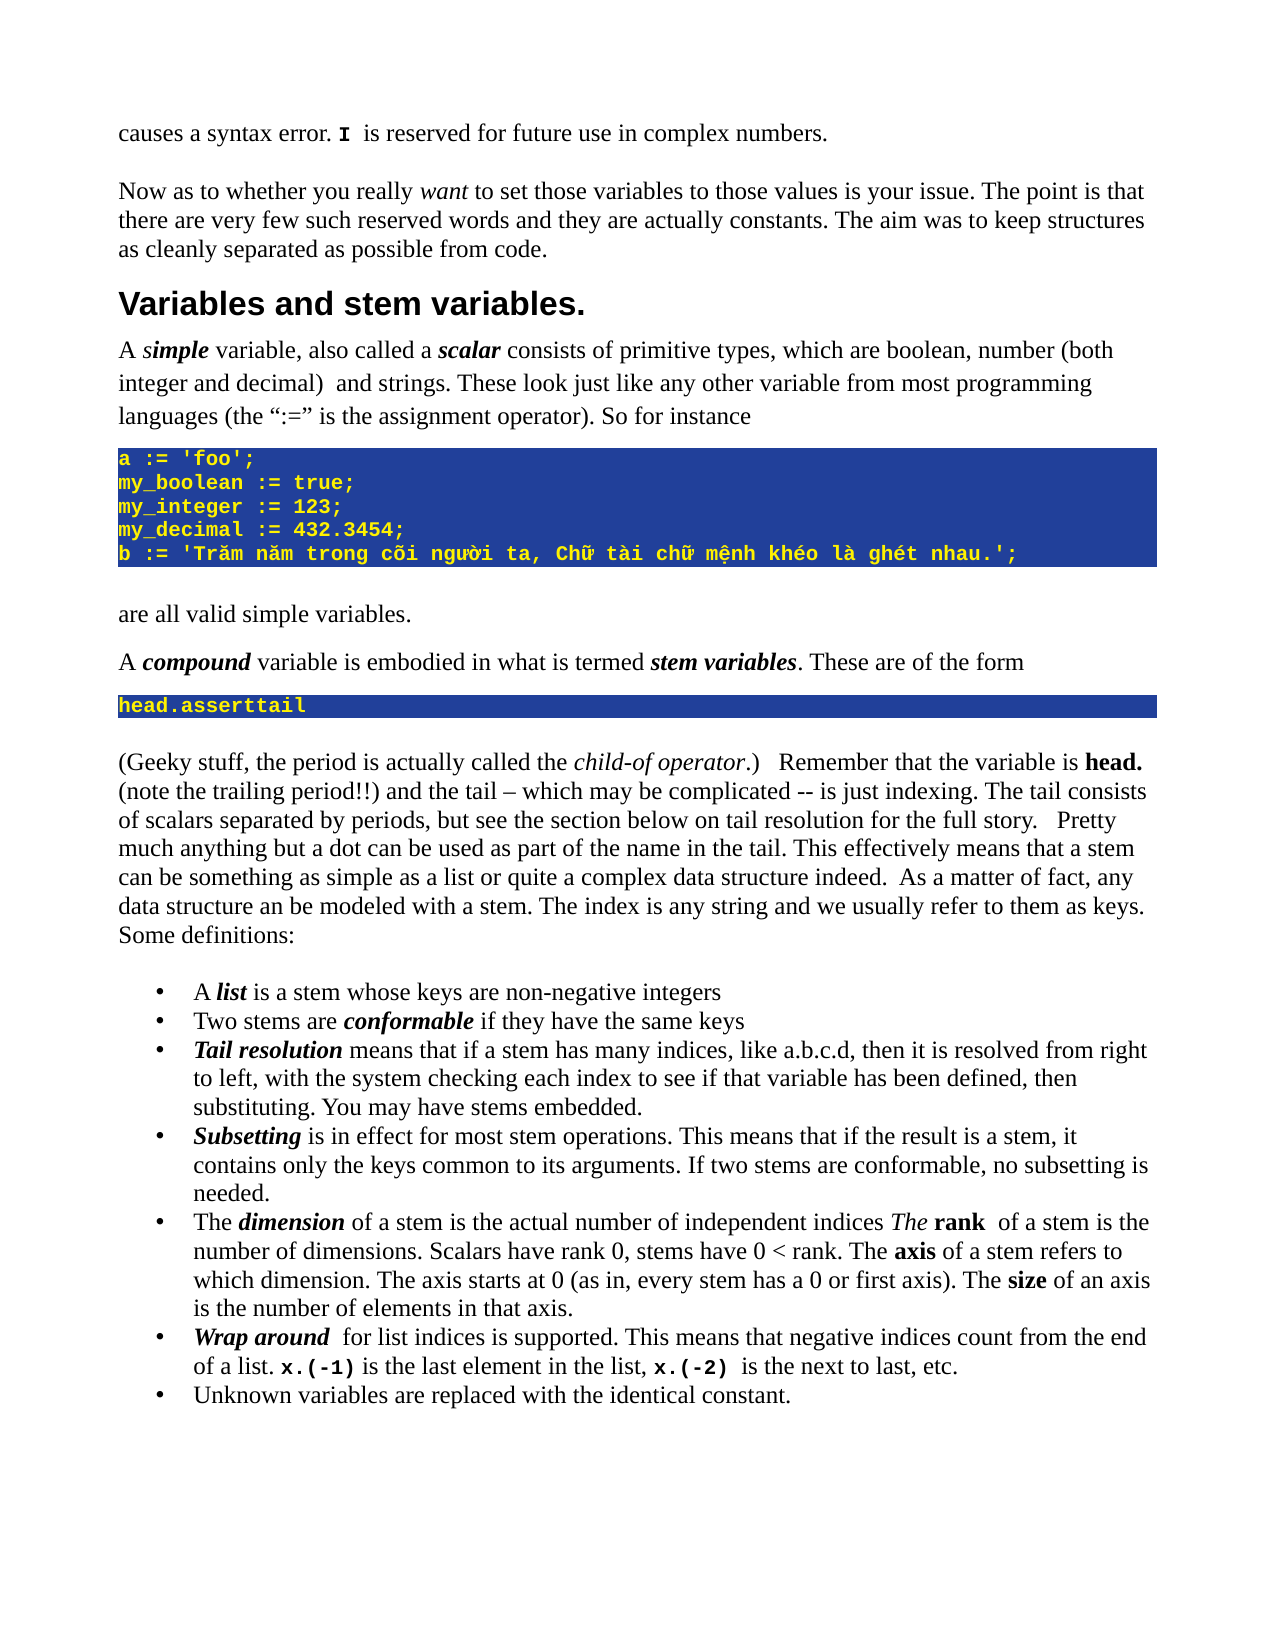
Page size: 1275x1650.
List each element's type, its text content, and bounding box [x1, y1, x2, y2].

text causes a syntax error. I is reserved for future use in complex numbers. [118, 118, 1157, 148]
list Unknown variables are replaced with the identical constant. [156, 1381, 1157, 1409]
subtitle Variables and stem variables. [118, 283, 1157, 322]
list Wrap around for list indices is supported. This means that negative indices count from the end of a list. x.(-1) is the last element in the list, x.(-2) is the next to last, etc. [156, 1322, 1157, 1381]
list The dimension of a stem is the actual number of independent indices The rank of a stem is the number of dimensions. Scalars have rank 0, stems have 0 < rank. The axis of a stem refers to which dimension. The axis starts at 0 (as in, every stem has a 0 or first axis). The size of an axis is the number of elements in that axis. [156, 1207, 1157, 1322]
text A compound variable is embodied in what is termed stem variables. These are of the form [118, 647, 1157, 676]
text my_integer := 123; [118, 496, 1157, 519]
text b := 'Trăm năm trong cõi người ta, Chữ tài chữ mệnh khéo là ghét nhau.'; [118, 543, 1157, 567]
list Subsetting is in effect for most stem operations. This means that if the result is a stem, it contains only the keys common to its arguments. If two stems are conformable, no subsetting is needed. [156, 1121, 1157, 1207]
text are all valid simple variables. [118, 567, 1157, 628]
text my_boolean := true; [118, 472, 1157, 496]
text A simple variable, also called a scalar consists of primitive types, which are boolean, number (both integer and decimal) and strings. These look just like any other variable from most programming languages (the “:=” is the assignment operator). So for instance [118, 335, 1157, 429]
text head.asserttail [118, 695, 1157, 718]
text my_decimal := 432.3454; [118, 519, 1157, 543]
list Tail resolution means that if a stem has many indices, like a.b.c.d, then it is resolved from right to left, with the system checking each index to see if that variable has been defined, then substituting. You may have stems embedded. [156, 1035, 1157, 1121]
text Now as to whether you really want to set those variables to those values is your issue. The point is that there are very few such reserved words and they are actually constants. The aim was to keep structures as cleanly separated as possible from code. [118, 148, 1157, 263]
list Two stems are conformable if they have the same keys [156, 1006, 1157, 1035]
list A list is a stem whose keys are non-negative integers [156, 977, 1157, 1006]
text a := 'foo'; [118, 448, 1157, 472]
text (Geeky stuff, the period is actually called the child-of operator.) Remember that the variable is head. (note the trailing period!!) and the tail – which may be complicated -- is just indexing. The tail consists of scalars separated by periods, but see the section below on tail resolution for the full story. Pretty much anything but a dot can be used as part of the name in the tail. This effectively means that a stem can be something as simple as a list or quite a complex data structure indeed. As a matter of fact, any data structure an be modeled with a stem. The index is any string and we usually refer to them as keys. Some definitions: [118, 718, 1157, 977]
